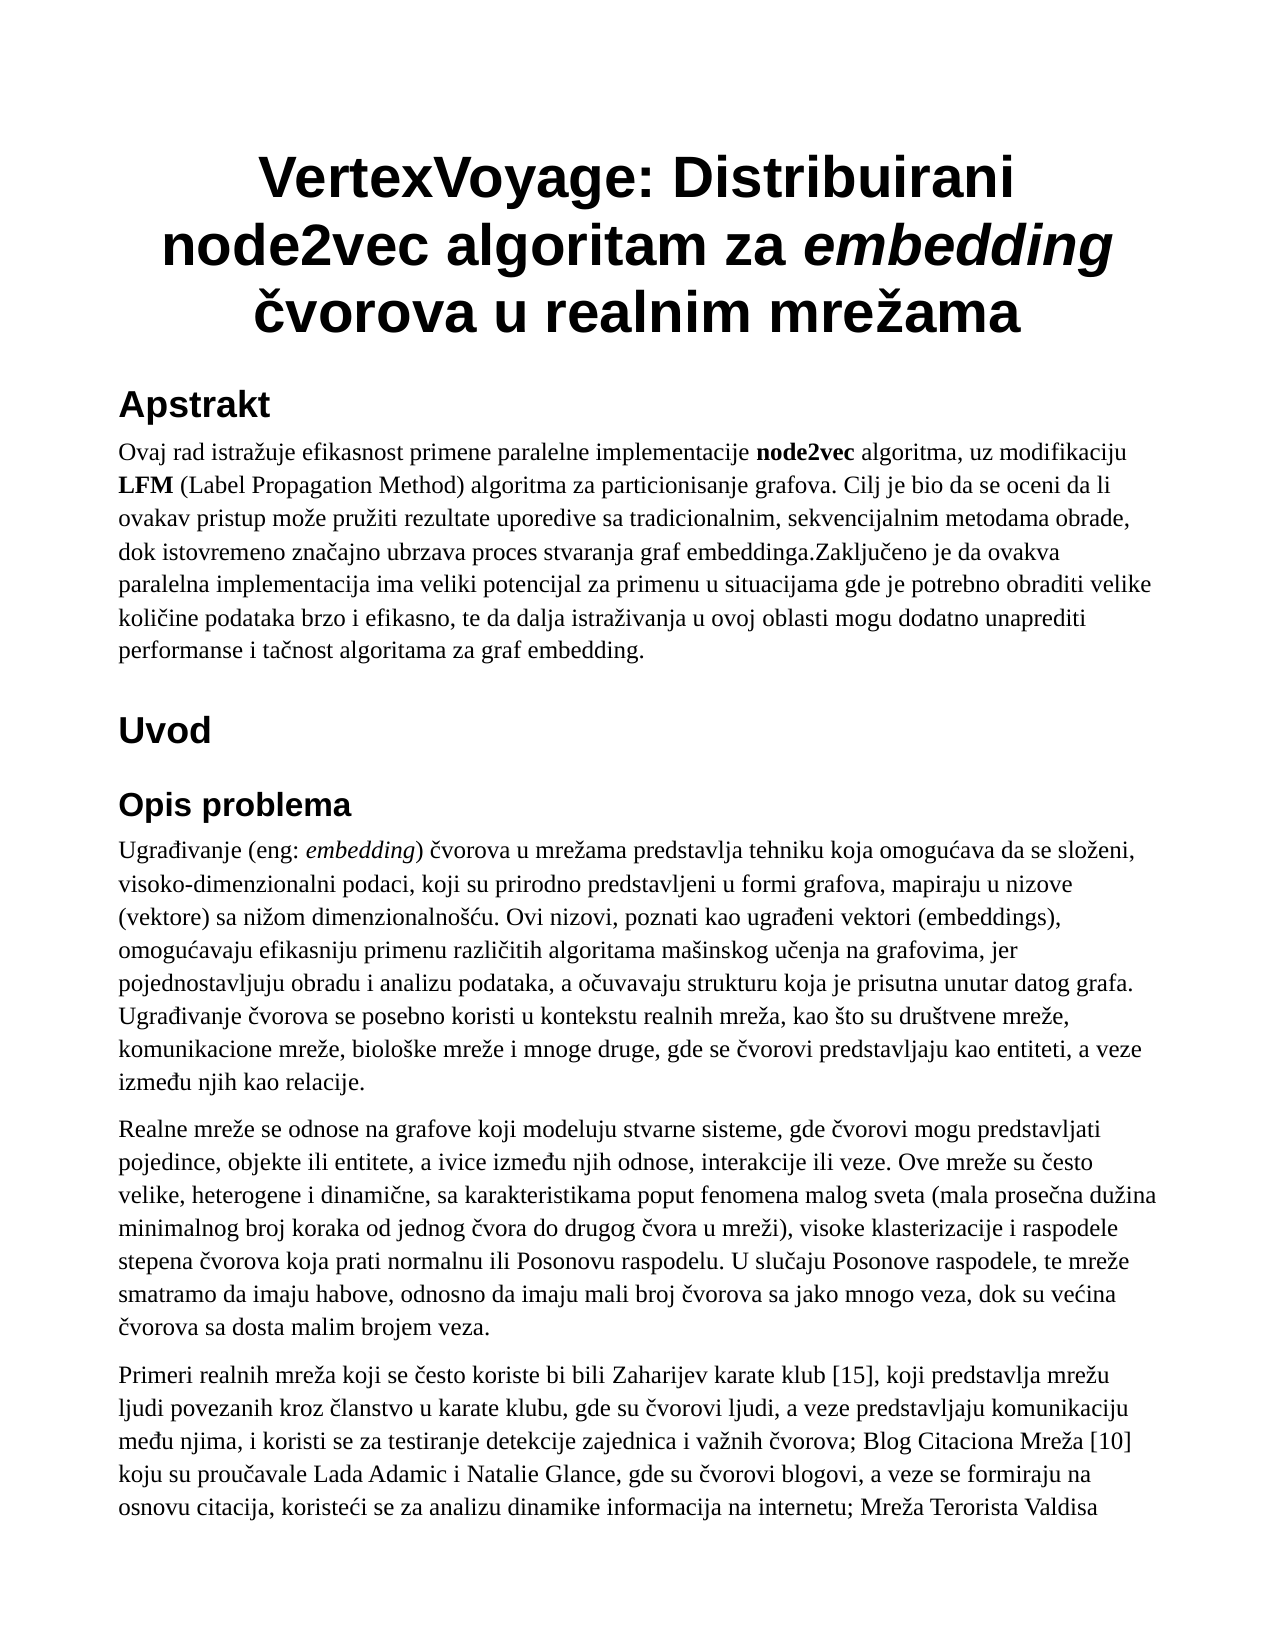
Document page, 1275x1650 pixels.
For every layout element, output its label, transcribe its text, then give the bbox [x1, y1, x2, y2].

text Primeri realnih mreža koji se često koriste bi bili Zaharijev karate klub [15], koji predstavlja mrežu ljudi povezanih kroz članstvo u karate klubu, gde su čvorovi ljudi, a veze predstavljaju komunikaciju među njima, i koristi se za testiranje detekcije zajednica i važnih čvorova; Blog Citaciona Mreža [10] koju su proučavale Lada Adamic i Natalie Glance, gde su čvorovi blogovi, a veze se formiraju na osnovu citacija, koristeći se za analizu dinamike informacija na internetu; Mreža Terorista Valdisa [118, 1360, 1157, 1521]
subtitle Apstrakt [118, 382, 1157, 425]
title VertexVoyage: Distribuirani node2vec algoritam za embedding čvorova u realnim mrežama [118, 143, 1157, 344]
text Ugrađivanje (eng: embedding) čvorova u mrežama predstavlja tehniku koja omogućava da se složeni, visoko-dimenzionalni podaci, koji su prirodno predstavljeni u formi grafova, mapiraju u nizove (vektore) sa nižom dimenzionalnošću. Ovi nizovi, poznati kao ugrađeni vektori (embeddings), omogućavaju efikasniju primenu različitih algoritama mašinskog učenja na grafovima, jer pojednostavljuju obradu i analizu podataka, a očuvavaju strukturu koja je prisutna unutar datog grafa. Ugrađivanje čvorova se posebno koristi u kontekstu realnih mreža, kao što su društvene mreže, komunikacione mreže, biološke mreže i mnoge druge, gde se čvorovi predstavljaju kao entiteti, a veze između njih kao relacije. [118, 836, 1157, 1096]
subtitle Uvod [118, 708, 1157, 751]
text Ovaj rad istražuje efikasnost primene paralelne implementacije node2vec algoritma, uz modifikaciju LFM (Label Propagation Method) algoritma za particionisanje grafova. Cilj je bio da se oceni da li ovakav pristup može pružiti rezultate uporedive sa tradicionalnim, sekvencijalnim metodama obrade, dok istovremeno značajno ubrzava proces stvaranja graf embeddinga.Zaključeno je da ovakva paralelna implementacija ima veliki potencijal za primenu u situacijama gde je potrebno obraditi velike količine podataka brzo i efikasno, te da dalja istraživanja u ovoj oblasti mogu dodatno unaprediti performanse i tačnost algoritama za graf embedding. [118, 437, 1157, 664]
subtitle Opis problema [118, 785, 1157, 823]
text Realne mreže se odnose na grafove koji modeluju stvarne sisteme, gde čvorovi mogu predstavljati pojedince, objekte ili entitete, a ivice između njih odnose, interakcije ili veze. Ove mreže su često velike, heterogene i dinamične, sa karakteristikama poput fenomena malog sveta (mala prosečna dužina minimalnog broj koraka od jednog čvora do drugog čvora u mreži), visoke klasterizacije i raspodele stepena čvorova koja prati normalnu ili Posonovu raspodelu. U slučaju Posonove raspodele, te mreže smatramo da imaju habove, odnosno da imaju mali broj čvorova sa jako mnogo veza, dok su većina čvorova sa dosta malim brojem veza. [118, 1114, 1157, 1341]
